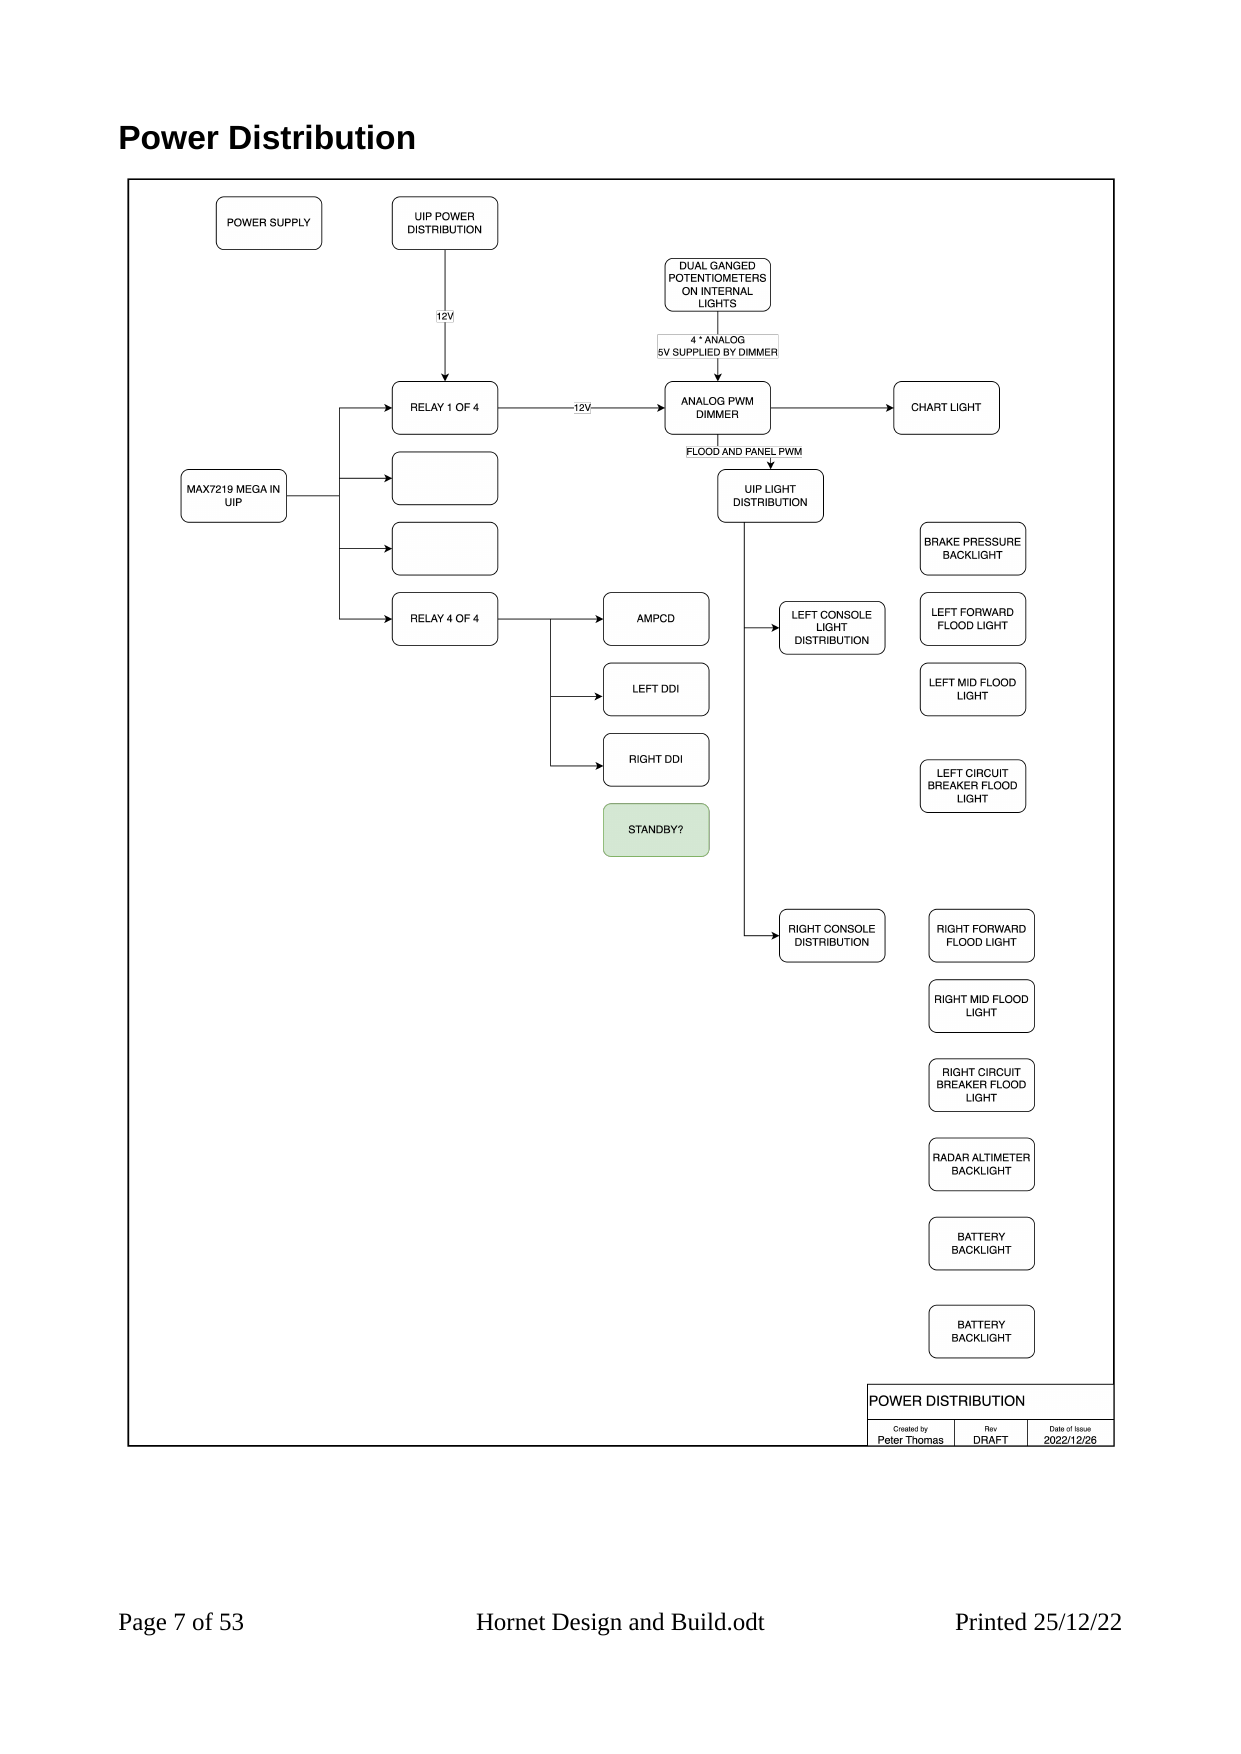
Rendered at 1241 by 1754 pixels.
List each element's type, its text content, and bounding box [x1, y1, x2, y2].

subtitle Power Distribution [118, 118, 1122, 157]
picture [118, 169, 1123, 1455]
